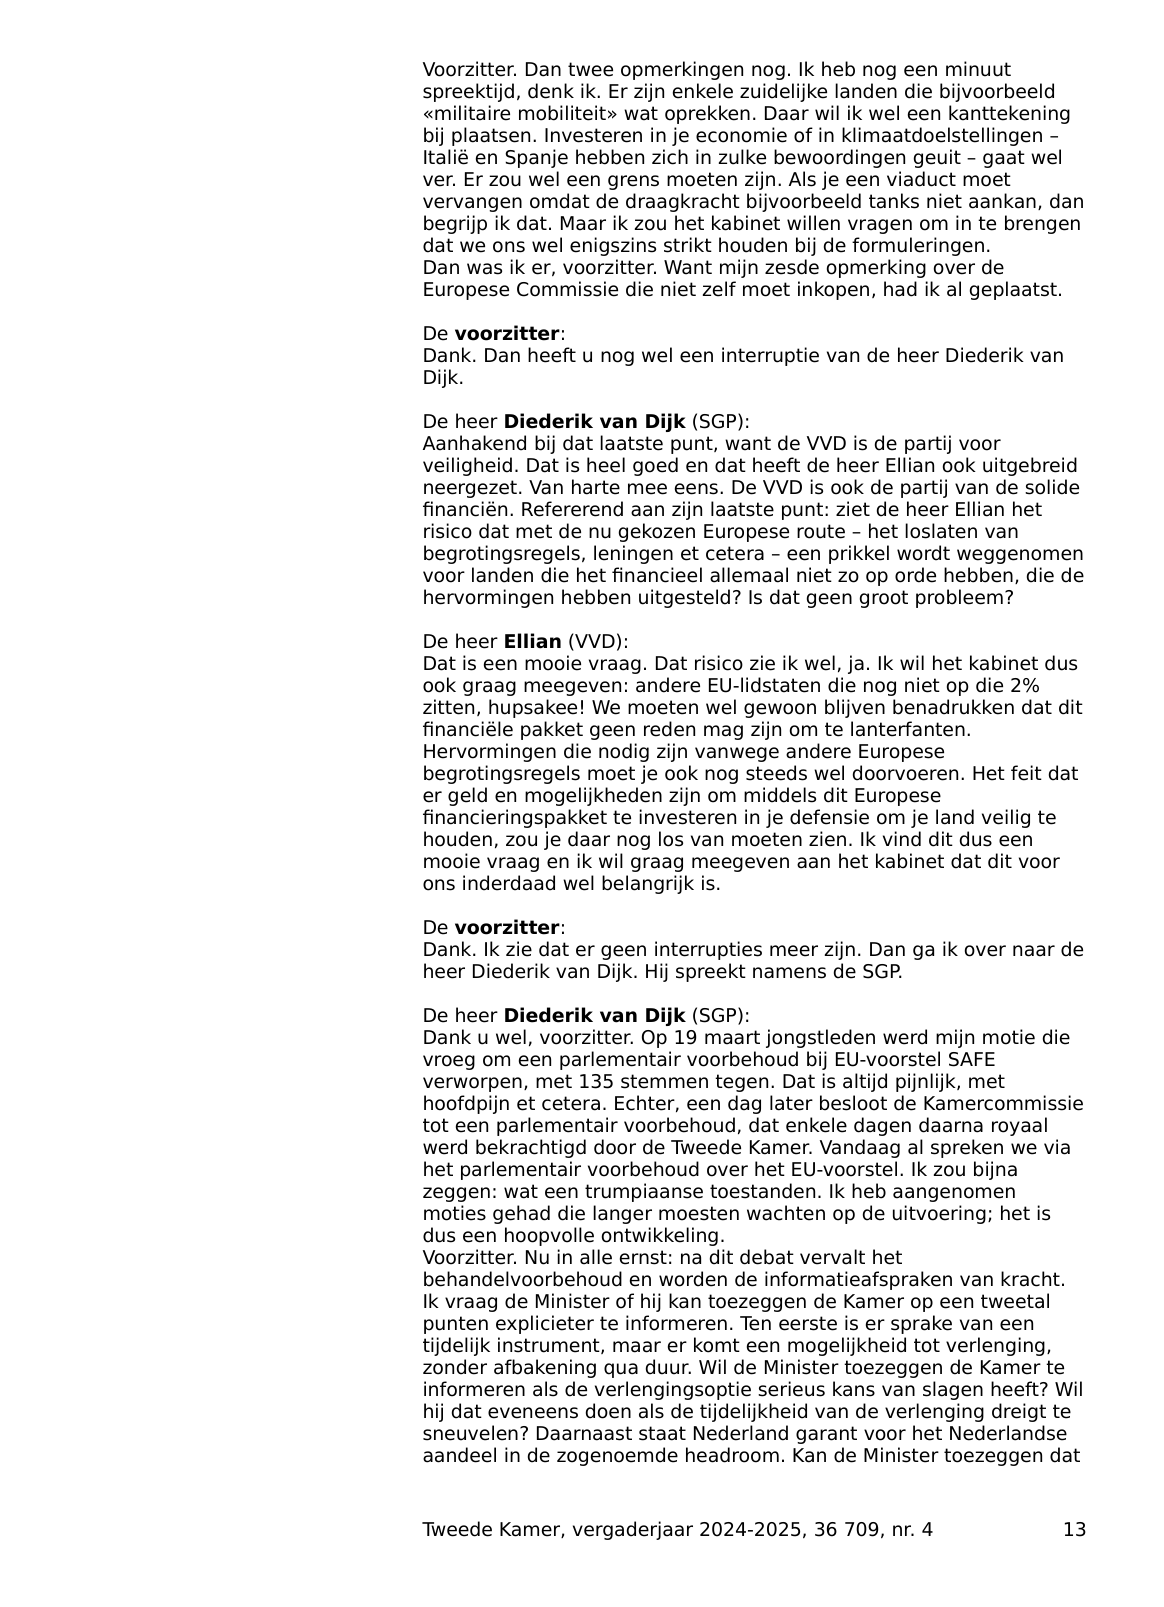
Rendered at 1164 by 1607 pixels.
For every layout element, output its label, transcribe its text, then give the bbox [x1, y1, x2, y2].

text De heer Ellian (VVD): [422, 631, 1087, 653]
text Dan was ik er, voorzitter. Want mijn zesde opmerking over de Europese Commissie die niet zelf moet inkopen, had ik al geplaatst. [422, 257, 1087, 301]
text Voorzitter. Nu in alle ernst: na dit debat vervalt het behandelvoorbehoud en worden de informatieafspraken van kracht. Ik vraag de Minister of hij kan toezeggen de Kamer op een tweetal punten explicieter te informeren. Ten eerste is er sprake van een tijdelijk instrument, maar er komt een mogelijkheid tot verlenging, zonder afbakening qua duur. Wil de Minister toezeggen de Kamer te informeren als de verlengingsoptie serieus kans van slagen heeft? Wil hij dat eveneens doen als de tijdelijkheid van de verlenging dreigt te sneuvelen? Daarnaast staat Nederland garant voor het Nederlandse aandeel in de zogenoemde headroom. Kan de Minister toezeggen dat [422, 1247, 1087, 1467]
text De heer Diederik van Dijk (SGP): [422, 1005, 1087, 1027]
text De voorzitter: [422, 323, 1087, 345]
text Dat is een mooie vraag. Dat risico zie ik wel, ja. Ik wil het kabinet dus ook graag meegeven: andere EU-lidstaten die nog niet op die 2% zitten, hupsakee! We moeten wel gewoon blijven benadrukken dat dit financiële pakket geen reden mag zijn om te lanterfanten. Hervormingen die nodig zijn vanwege andere Europese begrotingsregels moet je ook nog steeds wel doorvoeren. Het feit dat er geld en mogelijkheden zijn om middels dit Europese financieringspakket te investeren in je defensie om je land veilig te houden, zou je daar nog los van moeten zien. Ik vind dit dus een mooie vraag en ik wil graag meegeven aan het kabinet dat dit voor ons inderdaad wel belangrijk is. [422, 653, 1087, 895]
text Dank u wel, voorzitter. Op 19 maart jongstleden werd mijn motie die vroeg om een parlementair voorbehoud bij EU-voorstel SAFE verworpen, met 135 stemmen tegen. Dat is altijd pijnlijk, met hoofdpijn et cetera. Echter, een dag later besloot de Kamercommissie tot een parlementair voorbehoud, dat enkele dagen daarna royaal werd bekrachtigd door de Tweede Kamer. Vandaag al spreken we via het parlementair voorbehoud over het EU-voorstel. Ik zou bijna zeggen: wat een trumpiaanse toestanden. Ik heb aangenomen moties gehad die langer moesten wachten op de uitvoering; het is dus een hoopvolle ontwikkeling. [422, 1027, 1087, 1247]
text De voorzitter: [422, 917, 1087, 939]
text Dank. Dan heeft u nog wel een interruptie van de heer Diederik van Dijk. [422, 345, 1087, 389]
text Voorzitter. Dan twee opmerkingen nog. Ik heb nog een minuut spreektijd, denk ik. Er zijn enkele zuidelijke landen die bijvoorbeeld «militaire mobiliteit» wat oprekken. Daar wil ik wel een kanttekening bij plaatsen. Investeren in je economie of in klimaatdoelstellingen – Italië en Spanje hebben zich in zulke bewoordingen geuit – gaat wel ver. Er zou wel een grens moeten zijn. Als je een viaduct moet vervangen omdat de draagkracht bijvoorbeeld tanks niet aankan, dan begrijp ik dat. Maar ik zou het kabinet willen vragen om in te brengen dat we ons wel enigszins strikt houden bij de formuleringen. [422, 59, 1087, 257]
text Aanhakend bij dat laatste punt, want de VVD is de partij voor veiligheid. Dat is heel goed en dat heeft de heer Ellian ook uitgebreid neergezet. Van harte mee eens. De VVD is ook de partij van de solide financiën. Refererend aan zijn laatste punt: ziet de heer Ellian het risico dat met de nu gekozen Europese route – het loslaten van begrotingsregels, leningen et cetera – een prikkel wordt weggenomen voor landen die het financieel allemaal niet zo op orde hebben, die de hervormingen hebben uitgesteld? Is dat geen groot probleem? [422, 433, 1087, 609]
text De heer Diederik van Dijk (SGP): [422, 411, 1087, 433]
text Dank. Ik zie dat er geen interrupties meer zijn. Dan ga ik over naar de heer Diederik van Dijk. Hij spreekt namens de SGP. [422, 939, 1087, 983]
